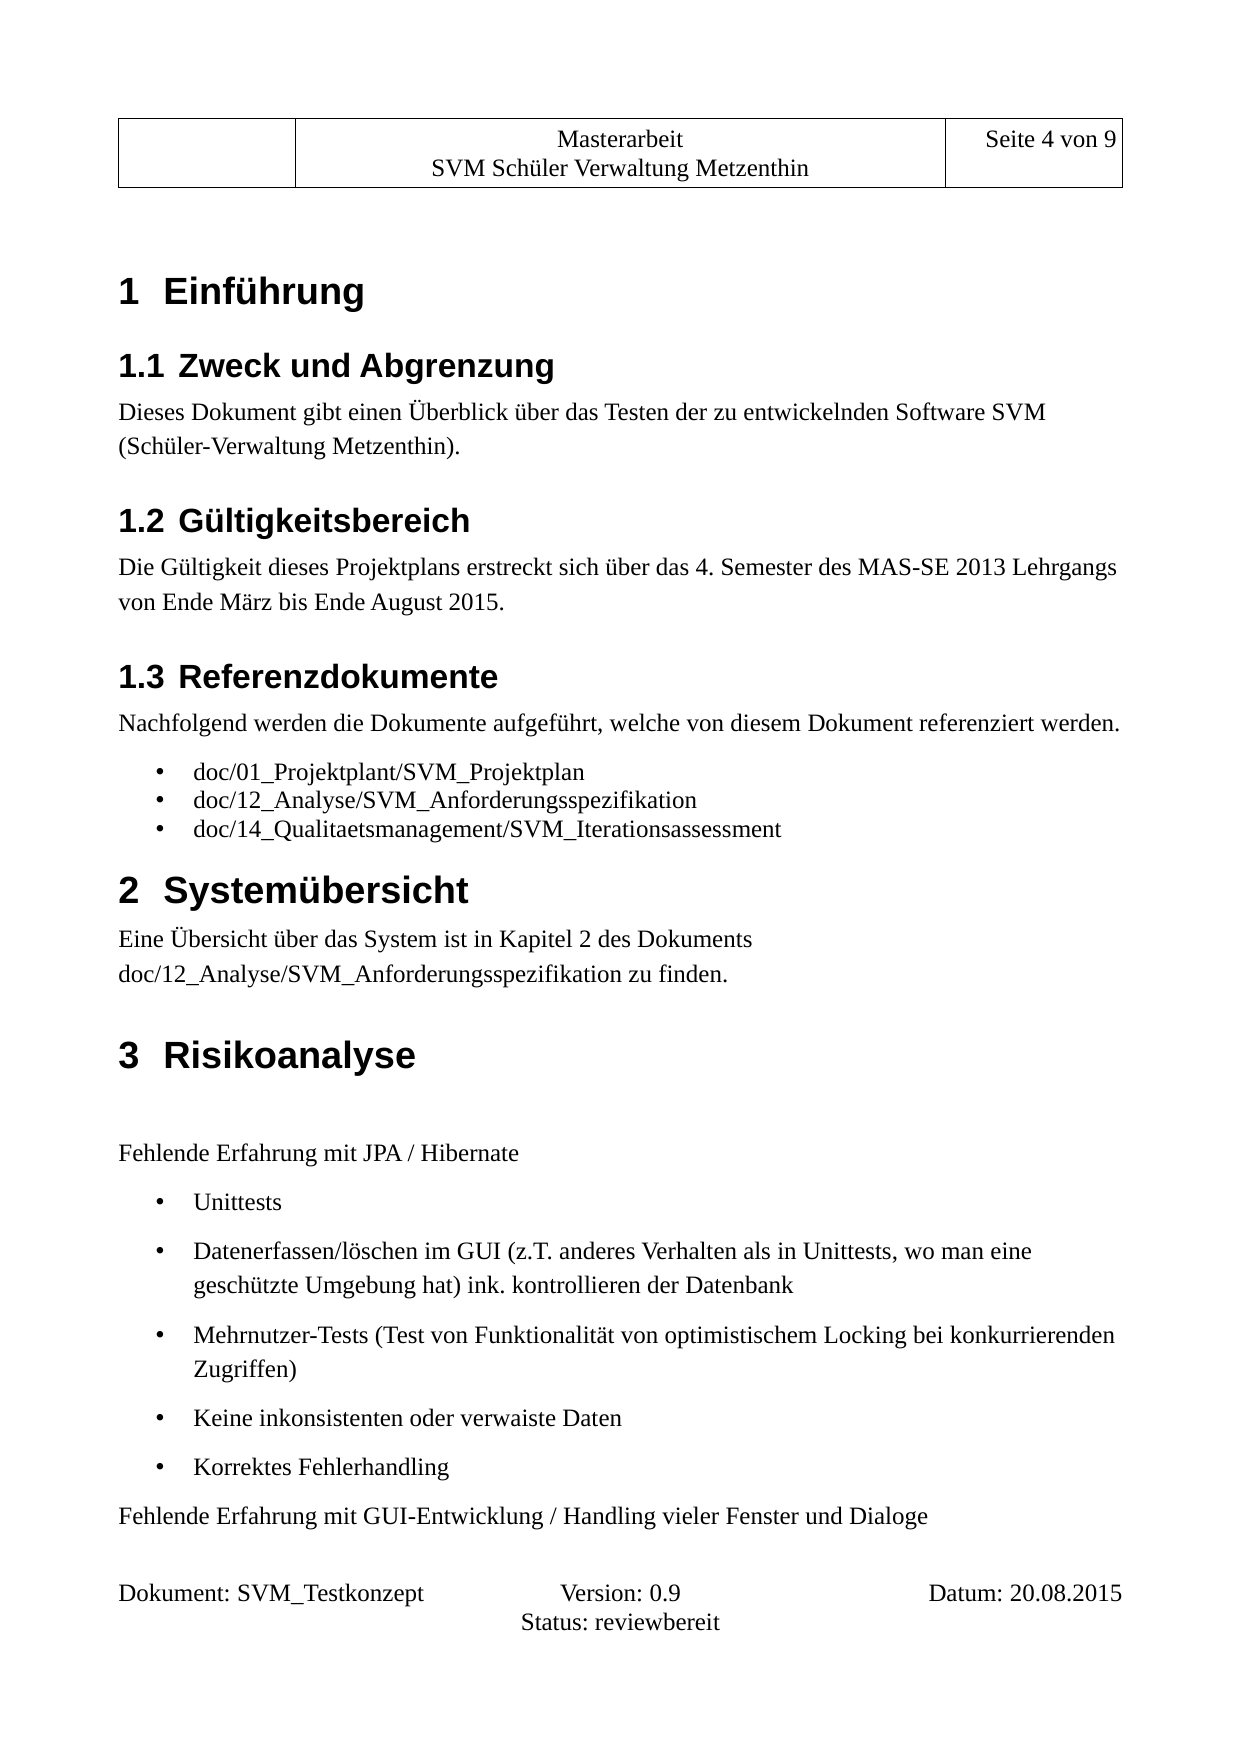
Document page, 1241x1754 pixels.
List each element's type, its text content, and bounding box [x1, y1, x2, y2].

subtitle Gültigkeitsbereich [118, 501, 1122, 540]
list Korrektes Fehlerhandling [156, 1452, 1122, 1481]
text Die Gültigkeit dieses Projektplans erstreckt sich über das 4. Semester des MAS-SE 2013 Lehrgangs von Ende März bis Ende August 2015. [118, 552, 1122, 616]
text Nachfolgend werden die Dokumente aufgeführt, welche von diesem Dokument referenziert werden. [118, 708, 1122, 737]
list Mehrnutzer-Tests (Test von Funktionalität von optimistischem Locking bei konkurrierenden Zugriffen) [156, 1320, 1122, 1383]
list Unittests [156, 1187, 1122, 1216]
subtitle Einführung [118, 269, 1122, 312]
text Dieses Dokument gibt einen Überblick über das Testen der zu entwickelnden Software SVM (Schüler-Verwaltung Metzenthin). [118, 397, 1122, 460]
list Keine inkonsistenten oder verwaiste Daten [156, 1403, 1122, 1432]
list Datenerfassen/löschen im GUI (z.T. anderes Verhalten als in Unittests, wo man eine geschützte Umgebung hat) ink. kontrollieren der Datenbank [156, 1236, 1122, 1299]
text Eine Übersicht über das System ist in Kapitel 2 des Dokuments doc/12_Analyse/SVM_Anforderungsspezifikation zu finden. [118, 924, 1122, 987]
subtitle Systemübersicht [118, 868, 1122, 912]
text Fehlende Erfahrung mit GUI-Entwicklung / Handling vieler Fenster und Dialoge [118, 1501, 1122, 1530]
subtitle Zweck und Abgrenzung [118, 346, 1122, 384]
subtitle Referenzdokumente [118, 657, 1122, 695]
text Fehlende Erfahrung mit JPA / Hibernate [118, 1138, 1122, 1167]
subtitle Risikoanalyse [118, 1033, 1122, 1076]
list doc/12_Analyse/SVM_Anforderungsspezifikation [156, 786, 1122, 814]
list doc/01_Projektplant/SVM_Projektplan [156, 757, 1122, 786]
list doc/14_Qualitaetsmanagement/SVM_Iterationsassessment [156, 814, 1122, 843]
